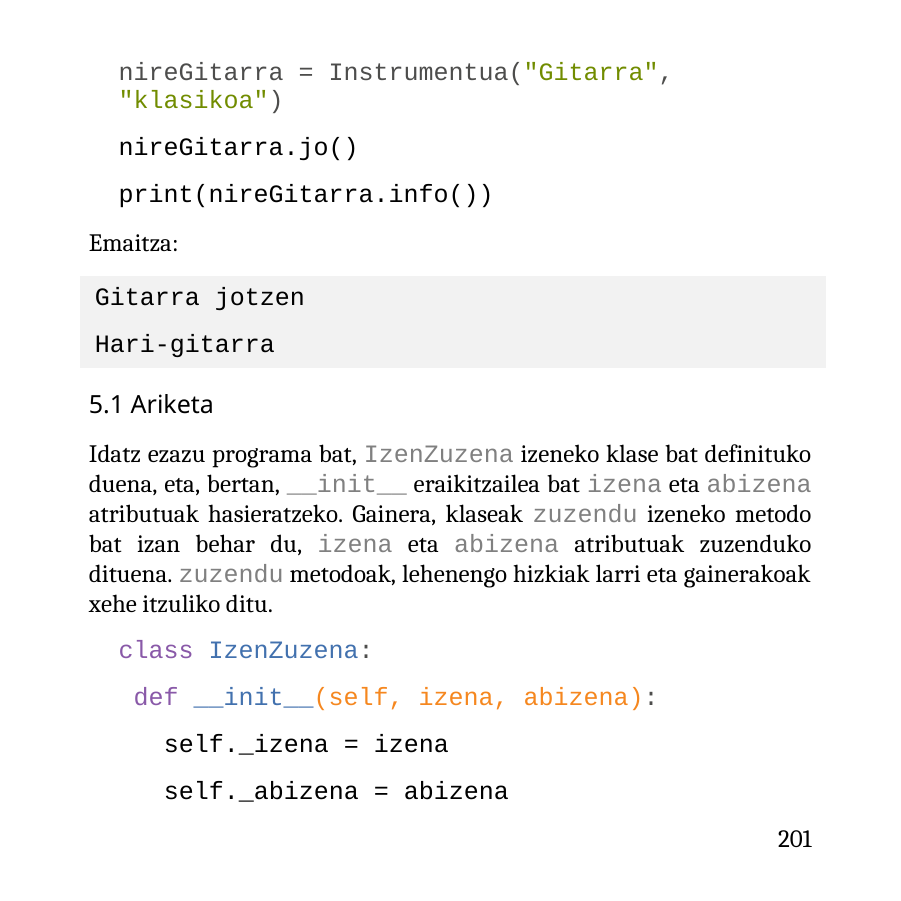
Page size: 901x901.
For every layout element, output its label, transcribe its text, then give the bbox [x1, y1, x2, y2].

text 5.1 Ariketa [89, 387, 811, 421]
text self._abizena = abizena [118, 778, 811, 807]
text Gitarra jotzen [86, 283, 820, 313]
text def __init__(self, izena, abizena): [118, 684, 811, 713]
text Emaitza: [89, 229, 811, 257]
text self._izena = izena [118, 731, 811, 760]
text Hari-gitarra [86, 323, 820, 362]
text nireGitarra = Instrumentua("Gitarra", "klasikoa") [118, 59, 811, 116]
text Idatz ezazu programa bat, IzenZuzena izeneko klase bat definituko duena, eta, bertan, __init__ eraikitzailea bat izena eta abizena atributuak hasieratzeko. Gainera, klaseak zuzendu izeneko metodo bat izan behar du, izena eta abizena atributuak zuzenduko dituena. zuzendu metodoak, lehenengo hizkiak larri eta gainerakoak xehe itzuliko ditu. [89, 440, 811, 618]
text nireGitarra.jo() [118, 134, 811, 163]
text print(nireGitarra.info()) [118, 182, 811, 210]
text class IzenZuzena: [118, 637, 811, 666]
